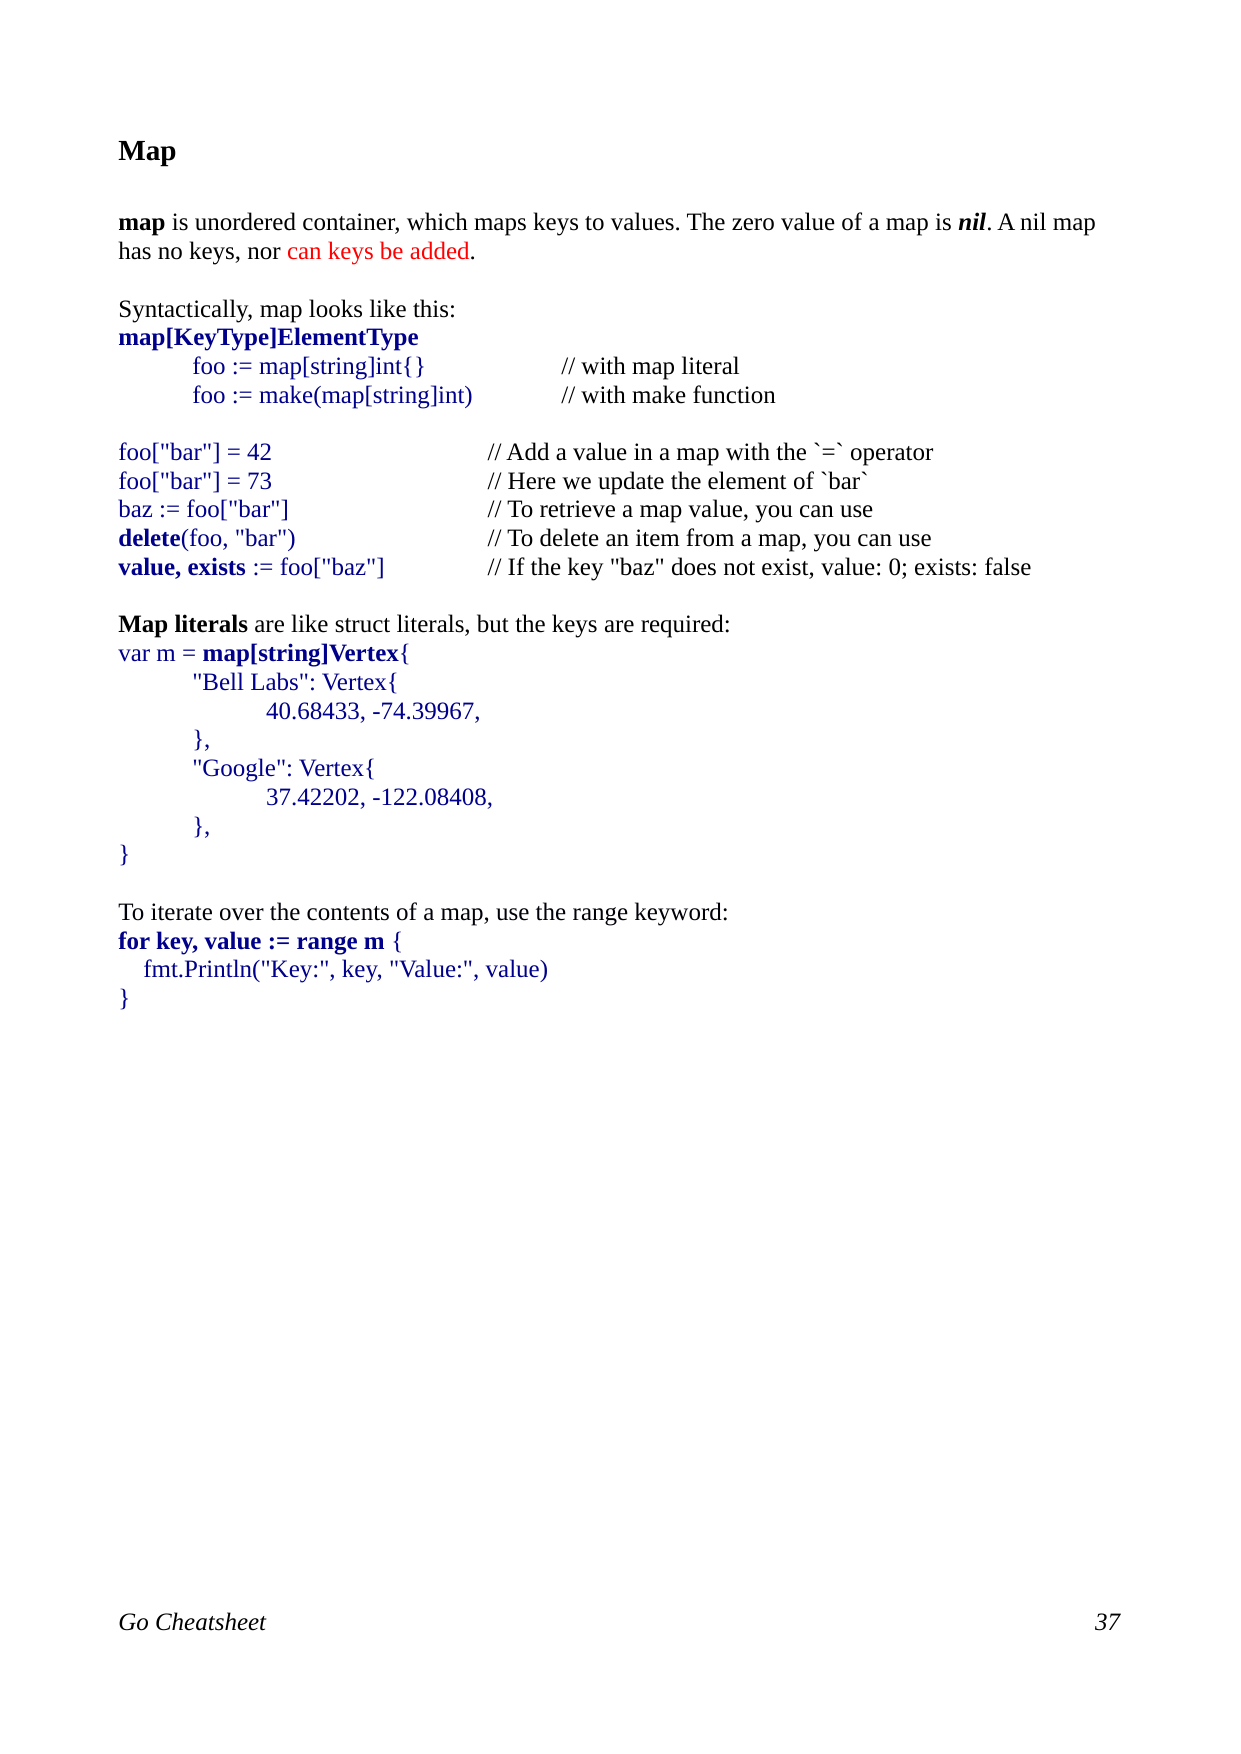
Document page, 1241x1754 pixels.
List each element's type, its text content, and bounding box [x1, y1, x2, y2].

text 37.42202, -122.08408, [118, 782, 1122, 811]
text }, [118, 811, 1122, 839]
subtitle Map [118, 133, 1122, 166]
text value, exists := foo["baz"] // If the key "baz" does not exist, value: 0; exists: false [118, 552, 1122, 581]
text map is unordered container, which maps keys to values. The zero value of a map is nil. A nil map has no keys, nor can keys be added. [118, 207, 1122, 265]
text }, [118, 724, 1122, 753]
text 40.68433, -74.39967, [118, 696, 1122, 724]
text Map literals are like struct literals, but the keys are required: [118, 609, 1122, 638]
text for key, value := range m { [118, 926, 1122, 954]
text foo := map[string]int{} // with map literal [118, 351, 1122, 380]
text Syntactically, map looks like this: [118, 294, 1122, 322]
text } [118, 983, 1122, 1012]
text "Bell Labs": Vertex{ [118, 667, 1122, 696]
text fmt.Println("Key:", key, "Value:", value) [118, 954, 1122, 983]
text delete(foo, "bar") // To delete an item from a map, you can use [118, 523, 1122, 552]
text var m = map[string]Vertex{ [118, 638, 1122, 667]
text baz := foo["bar"] // To retrieve a map value, you can use [118, 494, 1122, 523]
text "Google": Vertex{ [118, 753, 1122, 782]
text map[KeyType]ElementType [118, 322, 1122, 351]
text foo["bar"] = 73 // Here we update the element of `bar` [118, 466, 1122, 494]
text To iterate over the contents of a map, use the range keyword: [118, 897, 1122, 926]
text foo["bar"] = 42 // Add a value in a map with the `=` operator [118, 437, 1122, 466]
text } [118, 839, 1122, 868]
text foo := make(map[string]int) // with make function [118, 380, 1122, 409]
